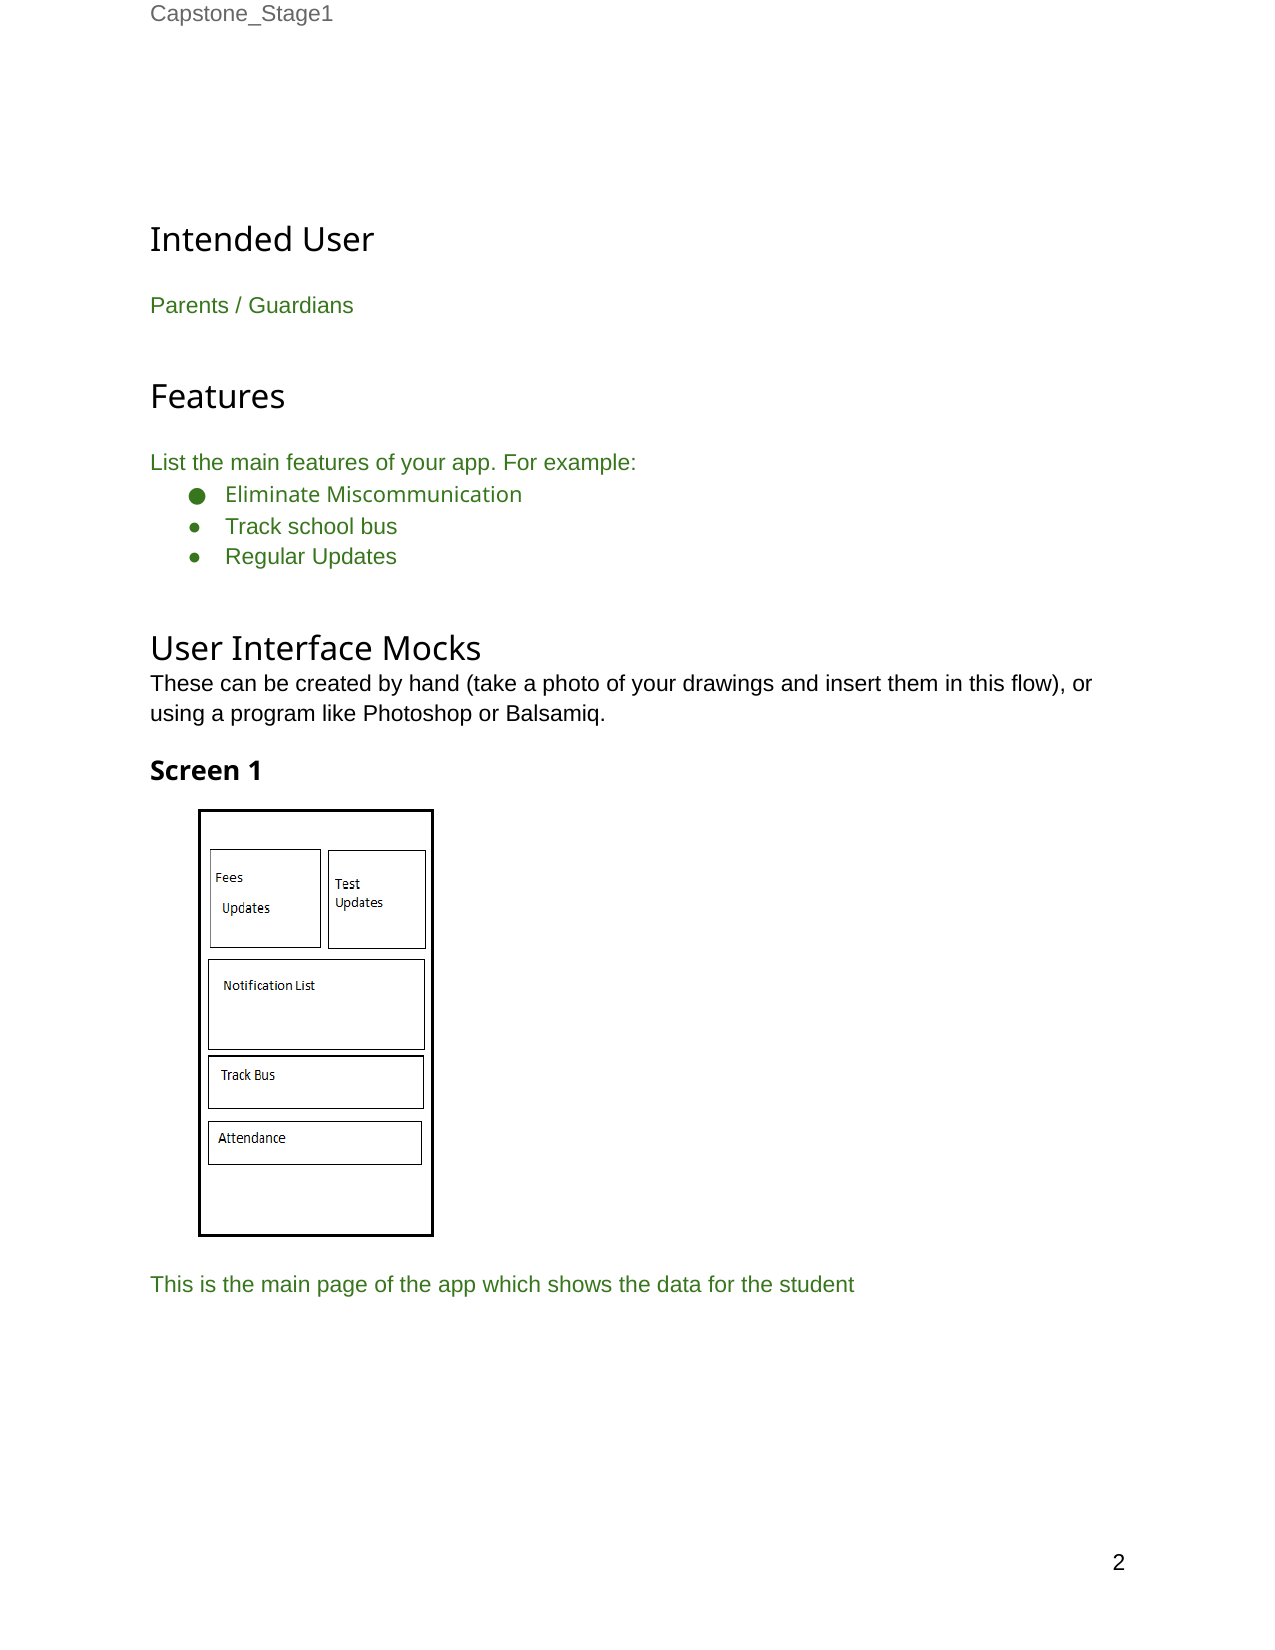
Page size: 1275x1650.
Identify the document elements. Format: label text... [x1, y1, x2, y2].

list Regular Updates [187, 543, 1125, 570]
subtitle Features [150, 373, 1125, 418]
list Eliminate Miscommunication [187, 479, 1125, 509]
text List the main features of your app. For example: [150, 449, 1125, 475]
subtitle User Interface Mocks [150, 624, 1125, 670]
text This is the main page of the app which shows the data for the student [150, 1271, 1125, 1298]
subtitle Screen 1 [150, 751, 1125, 788]
subtitle Intended User [150, 216, 1125, 262]
list Track school bus [187, 513, 1125, 539]
text Parents / Guardians [150, 292, 1125, 318]
picture [194, 804, 444, 1246]
text These can be created by hand (take a photo of your drawings and insert them in this flow), or using a program like Photoshop or Balsamiq. [150, 670, 1125, 727]
